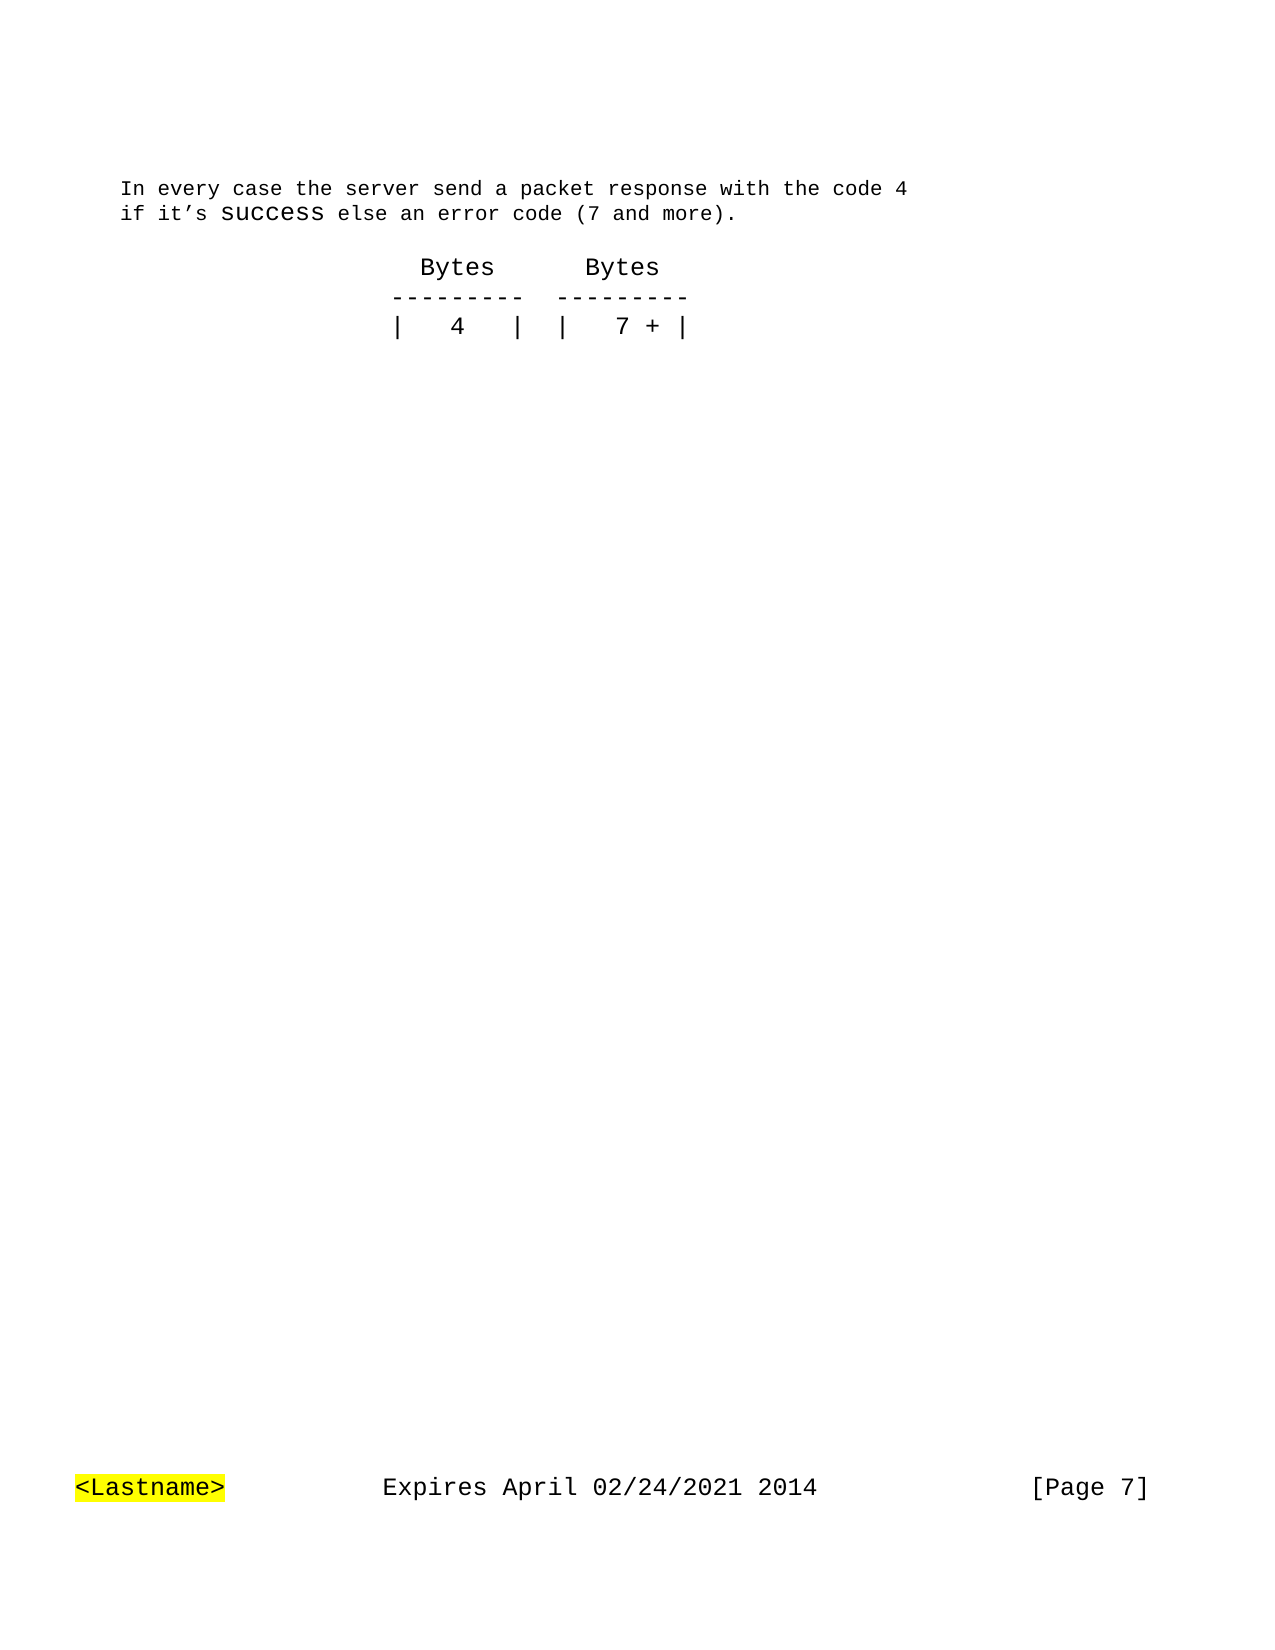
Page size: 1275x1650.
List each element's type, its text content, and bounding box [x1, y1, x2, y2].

text | 4 | | 7 + | [75, 314, 1155, 342]
text --------- --------- [120, 284, 1155, 312]
text In every case the server send a packet response with the code 4 [120, 175, 1155, 200]
text if it’s success else an error code (7 and more). [120, 200, 1155, 225]
text Bytes Bytes [120, 254, 1155, 283]
